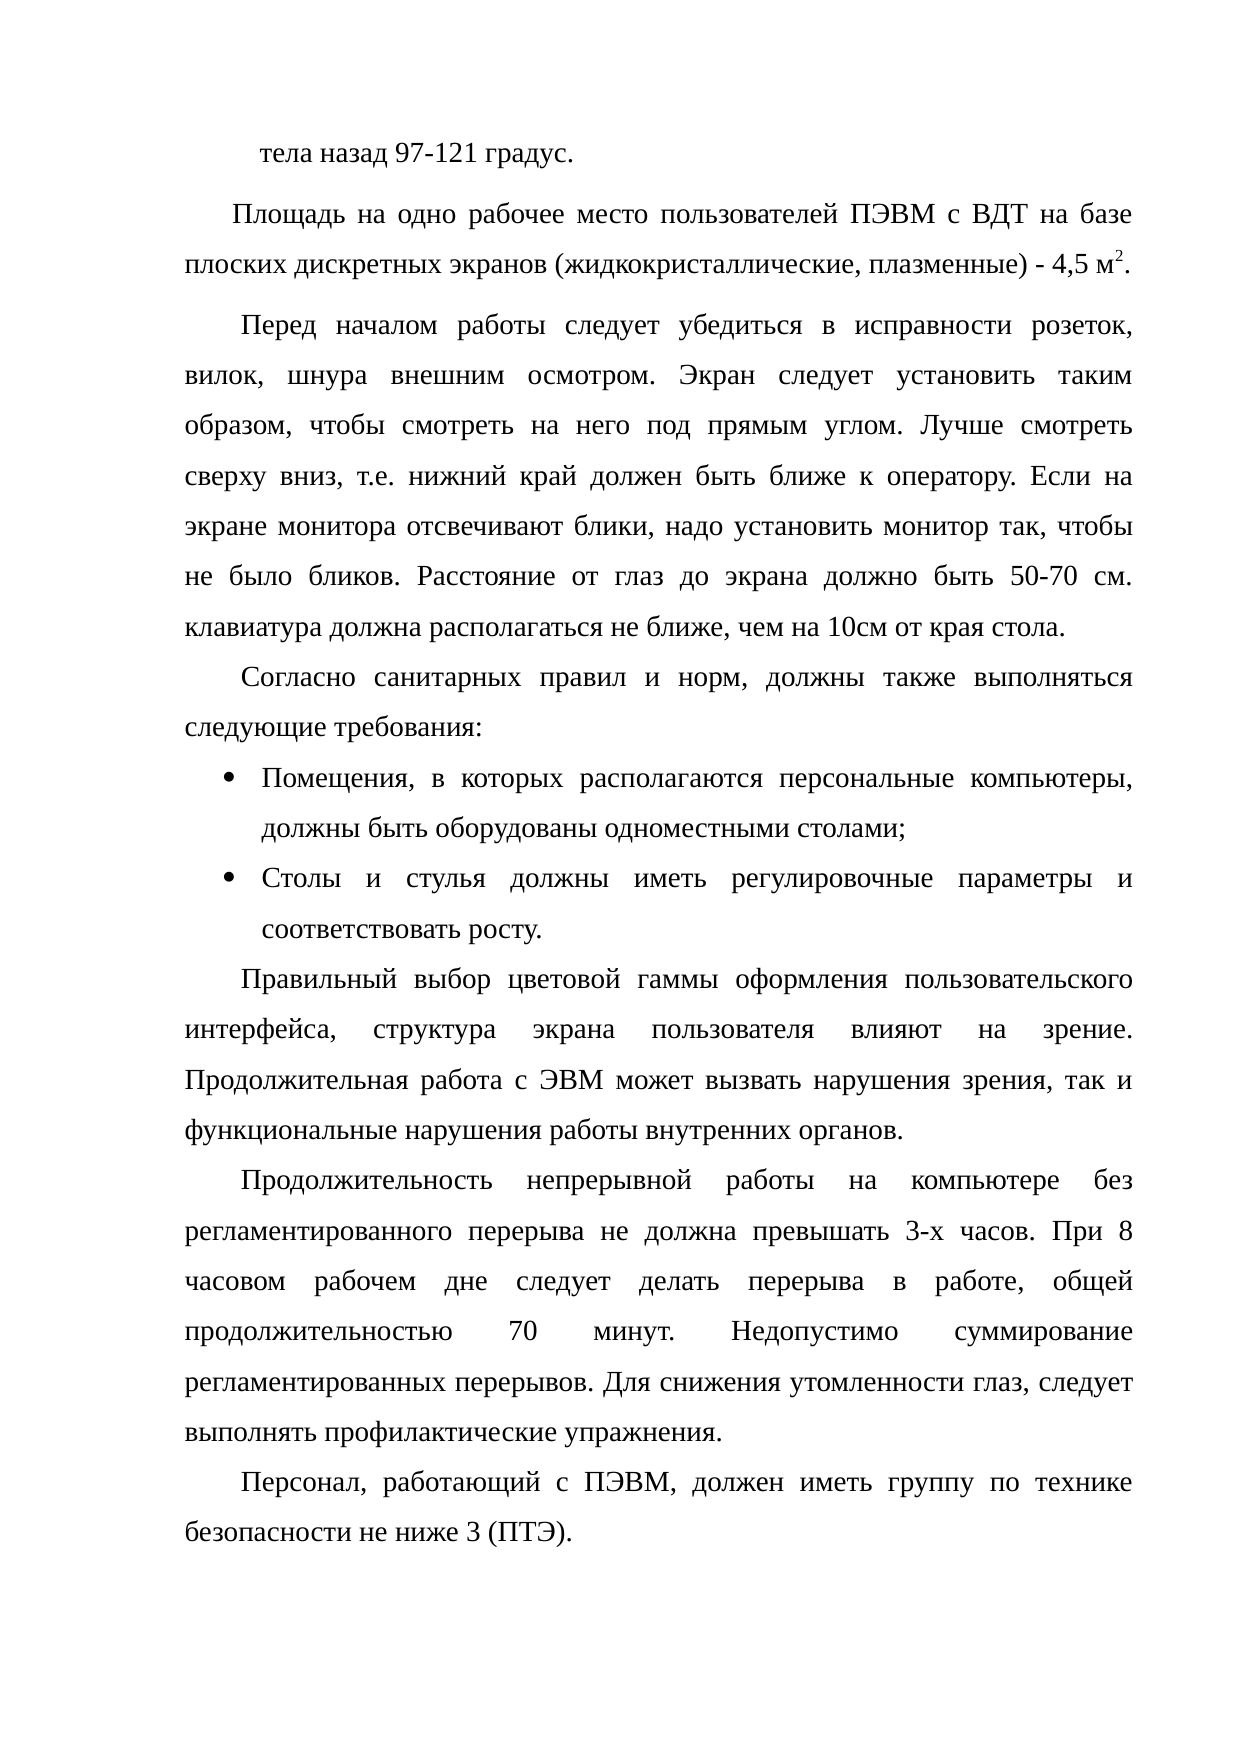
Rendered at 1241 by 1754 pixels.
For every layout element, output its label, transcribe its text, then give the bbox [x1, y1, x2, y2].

text Персонал, работающий с ПЭВМ, должен иметь группу по технике безопасности не ниже 3 (ПТЭ). [184, 1464, 1134, 1548]
list Столы и стулья должны иметь регулировочные параметры и соответствовать росту. [224, 860, 1134, 944]
list Помещения, в которых располагаются персональные компьютеры, должны быть оборудованы одноместными столами; [224, 760, 1134, 844]
text Продолжительность непрерывной работы на компьютере без регламентированного перерыва не должна превышать 3-х часов. При 8 часовом рабочем дне следует делать перерыва в работе, общей продолжительностью 70 минут. Недопустимо суммирование регламентированных перерывов. Для снижения утомленности глаз, следует выполнять профилактические упражнения. [184, 1162, 1134, 1447]
text Перед началом работы следует убедиться в исправности розеток, вилок, шнура внешним осмотром. Экран следует установить таким образом, чтобы смотреть на него под прямым углом. Лучше смотреть сверху вниз, т.е. нижний край должен быть ближе к оператору. Если на экране монитора отсвечивают блики, надо установить монитор так, чтобы не было бликов. Расстояние от глаз до экрана должно быть 50-70 см. клавиатура должна располагаться не ближе, чем на 10см от края стола. [184, 307, 1134, 642]
text Площадь на одно рабочее место пользователей ПЭВМ с ВДТ на базе плоских дискретных экранов (жидкокристаллические, плазменные) - 4,5 м2. [184, 196, 1134, 280]
text Правильный выбор цветовой гаммы оформления пользовательского интерфейса, структура экрана пользователя влияют на зрение. Продолжительная работа с ЭВМ может вызвать нарушения зрения, так и функциональные нарушения работы внутренних органов. [184, 961, 1134, 1146]
text Согласно санитарных правил и норм, должны также выполняться следующие требования: [184, 659, 1134, 743]
list тела назад 97-121 градус. [222, 135, 1134, 169]
